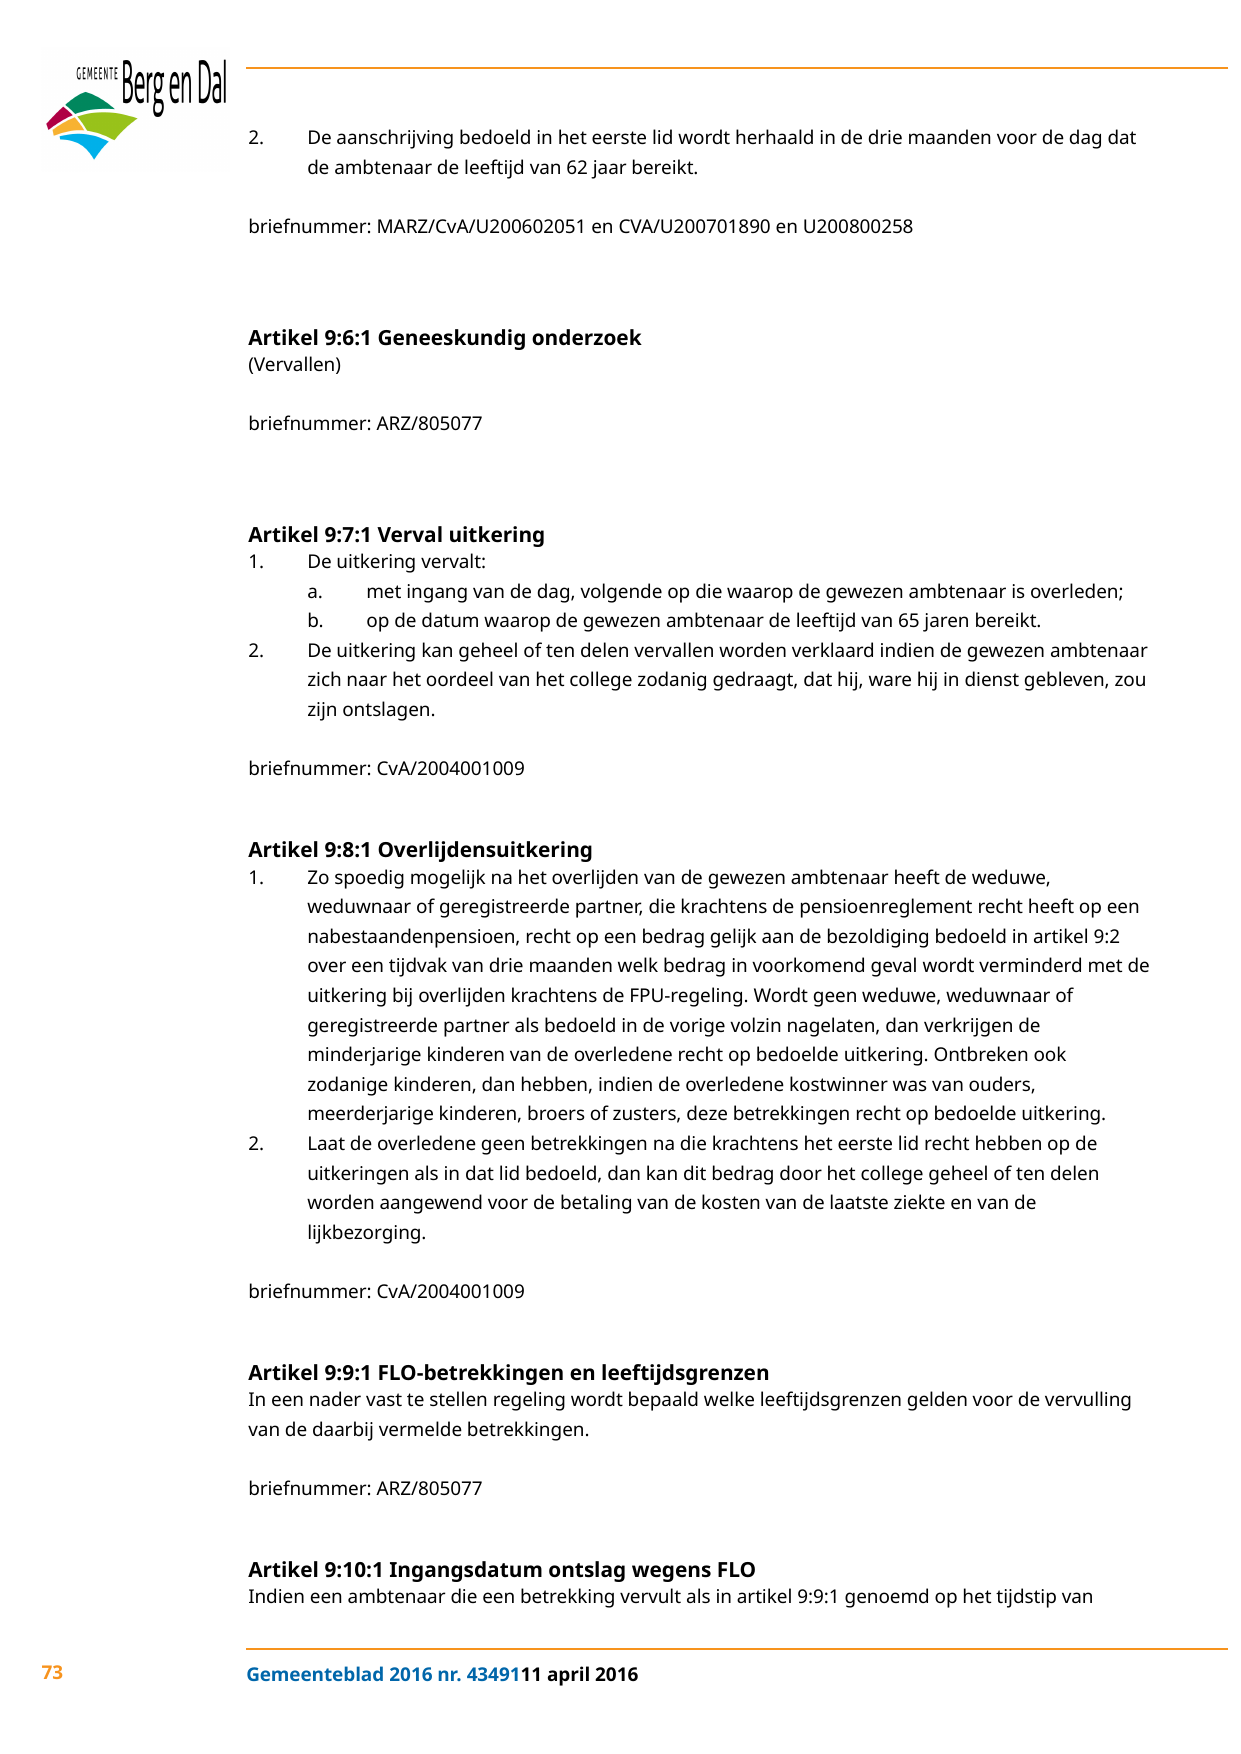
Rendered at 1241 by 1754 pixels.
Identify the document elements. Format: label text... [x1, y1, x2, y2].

text Indien een ambtenaar die een betrekking vervult als in artikel 9:9:1 genoemd op het tijdstip van [248, 1584, 1152, 1609]
list met ingang van de dag, volgende op die waarop de gewezen ambtenaar is overleden; [307, 578, 1152, 604]
text briefnummer: CvA/2004001009 [248, 755, 1152, 781]
text briefnummer: CvA/2004001009 [248, 1278, 1152, 1304]
text In een nader vast te stellen regeling wordt bepaald welke leeftijdsgrenzen gelden voor de vervulling van de daarbij vermelde betrekkingen. [248, 1386, 1152, 1442]
text briefnummer: ARZ/805077 [248, 1475, 1152, 1501]
text Artikel 9:8:1 Overlijdensuitkering [248, 835, 1152, 864]
text Artikel 9:10:1 Ingangsdatum ontslag wegens FLO [248, 1555, 1152, 1584]
list De uitkering vervalt: [248, 548, 1152, 574]
text Artikel 9:9:1 FLO-betrekkingen en leeftijdsgrenzen [248, 1358, 1152, 1386]
list Zo spoedig mogelijk na het overlijden van de gewezen ambtenaar heeft de weduwe, weduwnaar of geregistreerde partner, die krachtens de pensioenreglement recht heeft op een nabestaandenpensioen, recht op een bedrag gelijk aan de bezoldiging bedoeld in artikel 9:2 over een tijdvak van drie maanden welk bedrag in voorkomend geval wordt verminderd met de uitkering bij overlijden krachtens de FPU-regeling. Wordt geen weduwe, weduwnaar of geregistreerde partner als bedoeld in de vorige volzin nagelaten, dan verkrijgen de minderjarige kinderen van de overledene recht op bedoelde uitkering. Ontbreken ook zodanige kinderen, dan hebben, indien de overledene kostwinner was van ouders, meerderjarige kinderen, broers of zusters, deze betrekkingen recht op bedoelde uitkering. [248, 864, 1152, 1126]
list De aanschrijving bedoeld in het eerste lid wordt herhaald in de drie maanden voor de dag dat de ambtenaar de leeftijd van 62 jaar bereikt. [248, 124, 1152, 180]
text (Vervallen) [248, 351, 1152, 377]
text briefnummer: ARZ/805077 [248, 410, 1152, 436]
list Laat de overledene geen betrekkingen na die krachtens het eerste lid recht hebben op de uitkeringen als in dat lid bedoeld, dan kan dit bedrag door het college geheel of ten delen worden aangewend voor de betaling van de kosten van de laatste ziekte en van de lijkbezorging. [248, 1130, 1152, 1244]
text Artikel 9:6:1 Geneeskundig onderzoek [248, 323, 1152, 351]
list op de datum waarop de gewezen ambtenaar de leeftijd van 65 jaren bereikt. [307, 607, 1152, 633]
text briefnummer: MARZ/CvA/U200602051 en CVA/U200701890 en U200800258 [248, 213, 1152, 239]
picture [41, 47, 231, 172]
list De uitkering kan geheel of ten delen vervallen worden verklaard indien de gewezen ambtenaar zich naar het oordeel van het college zodanig gedraagt, dat hij, ware hij in dienst gebleven, zou zijn ontslagen. [248, 637, 1152, 722]
text Artikel 9:7:1 Verval uitkering [248, 520, 1152, 548]
